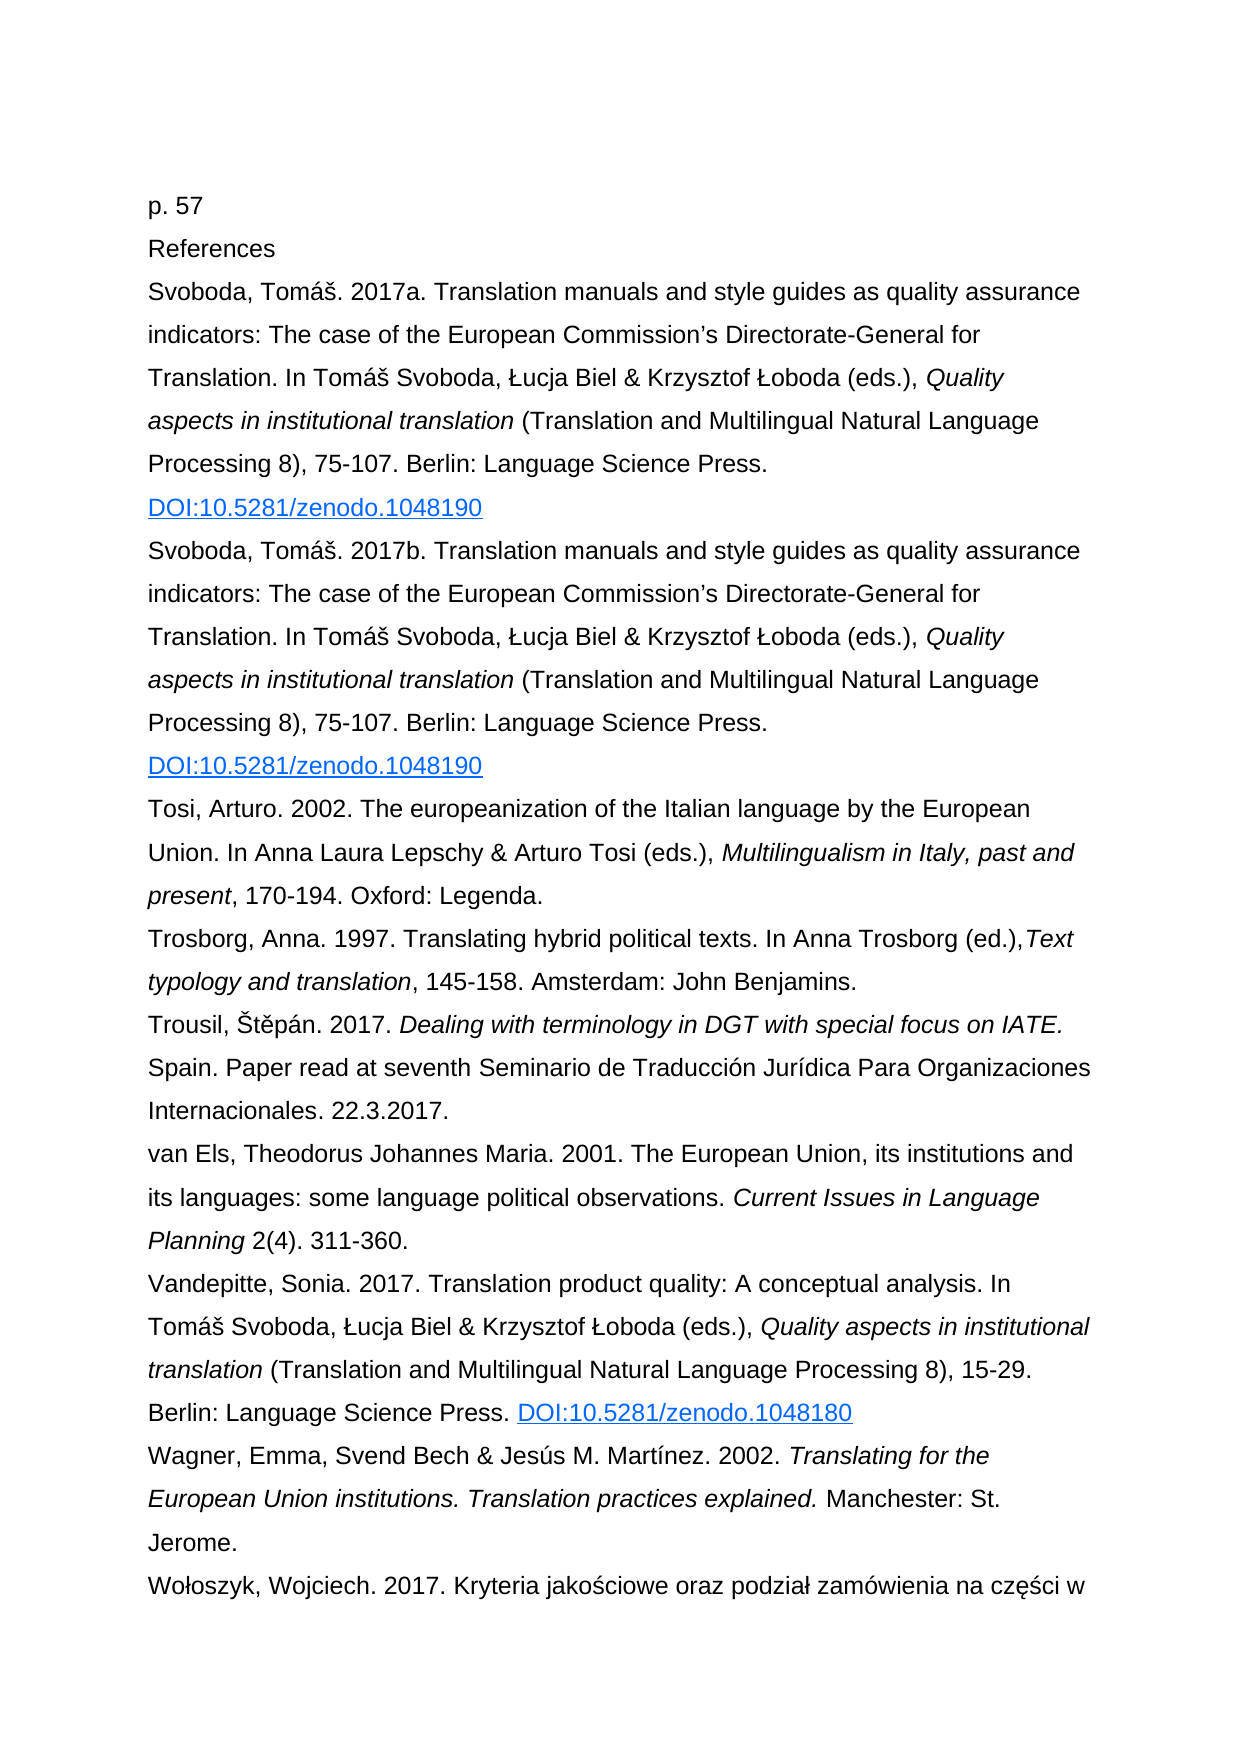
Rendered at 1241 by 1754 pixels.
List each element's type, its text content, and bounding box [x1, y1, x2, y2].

text p. 57 [148, 191, 1093, 219]
text Vandepitte, Sonia. 2017. Translation product quality: A conceptual analysis. In Tomáš Svoboda, Łucja Biel & Krzysztof Łoboda (eds.), Quality aspects in institutional translation (Translation and Multilingual Natural Language Processing 8), 15-29. Berlin: Language Science Press. DOI:10.5281/zenodo.1048180 [148, 1269, 1093, 1427]
text Wołoszyk, Wojciech. 2017. Kryteria jakościowe oraz podział zamówienia na części w [148, 1571, 1093, 1599]
text Trousil, Štěpán. 2017. Dealing with terminology in DGT with special focus on IATE. Spain. Paper read at seventh Seminario de Traducción Jurídica Para Organizaciones Internacionales. 22.3.2017. [148, 1010, 1093, 1125]
text Svoboda, Tomáš. 2017b. Translation manuals and style guides as quality assurance indicators: The case of the European Commission’s Directorate-General for Translation. In Tomáš Svoboda, Łucja Biel & Krzysztof Łoboda (eds.), Quality aspects in institutional translation (Translation and Multilingual Natural Language Processing 8), 75-107. Berlin: Language Science Press. DOI:10.5281/zenodo.1048190 [148, 536, 1093, 780]
text Tosi, Arturo. 2002. The europeanization of the Italian language by the European Union. In Anna Laura Lepschy & Arturo Tosi (eds.), Multilingualism in Italy, past and present, 170-194. Oxford: Legenda. [148, 794, 1093, 909]
text References [148, 234, 1093, 263]
text Trosborg, Anna. 1997. Translating hybrid political texts. In Anna Trosborg (ed.),Text typology and translation, 145-158. Amsterdam: John Benjamins. [148, 924, 1093, 996]
text Svoboda, Tomáš. 2017a. Translation manuals and style guides as quality assurance indicators: The case of the European Commission’s Directorate-General for Translation. In Tomáš Svoboda, Łucja Biel & Krzysztof Łoboda (eds.), Quality aspects in institutional translation (Translation and Multilingual Natural Language Processing 8), 75-107. Berlin: Language Science Press. DOI:10.5281/zenodo.1048190 [148, 277, 1093, 521]
text Wagner, Emma, Svend Bech & Jesús M. Martínez. 2002. Translating for the European Union institutions. Translation practices explained. Manchester: St. Jerome. [148, 1441, 1093, 1556]
text van Els, Theodorus Johannes Maria. 2001. The European Union, its institutions and its languages: some language political observations. Current Issues in Language Planning 2(4). 311-360. [148, 1139, 1093, 1254]
